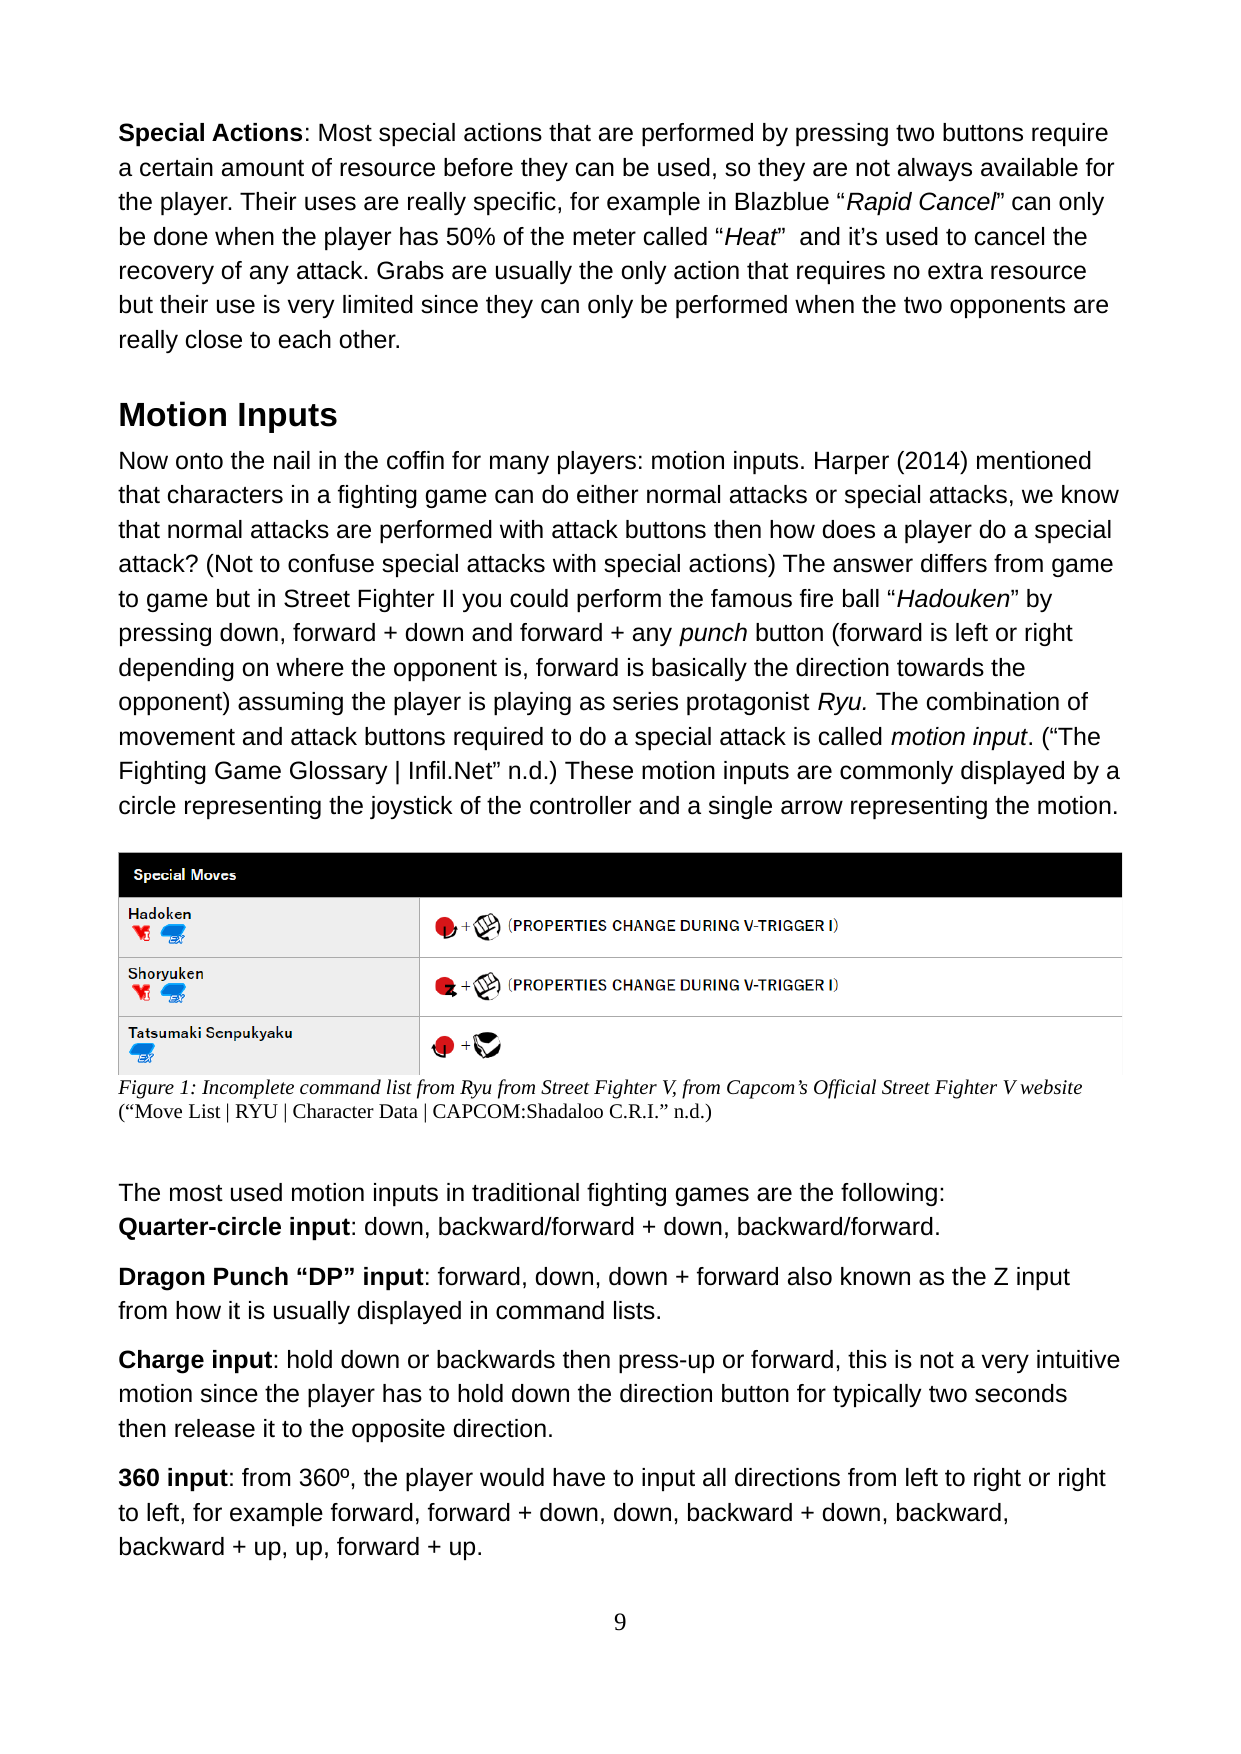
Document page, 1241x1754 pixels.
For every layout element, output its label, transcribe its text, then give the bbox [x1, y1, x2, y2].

text Dragon Punch “DP” input: forward, down, down + forward also known as the Z input from how it is usually displayed in command lists. [118, 1261, 1122, 1325]
text The most used motion inputs in traditional fighting games are the following: Quarter-circle input: down, backward/forward + down, backward/forward. [118, 1178, 1122, 1241]
text Figure 1: Incomplete command list from Ryu from Street Fighter V, from Capcom’s Official Street Fighter V website (“Move List | RYU | Character Data | CAPCOM:Shadaloo C.R.I.” n.d.) [118, 1075, 1122, 1123]
picture [118, 852, 1123, 1075]
text Charge input: hold down or backwards then press-up or forward, this is not a very intuitive motion since the player has to hold down the direction button for typically two seconds then release it to the opposite direction. [118, 1345, 1122, 1443]
text Special Actions: Most special actions that are performed by pressing two buttons require a certain amount of resource before they can be used, so they are not always available for the player. Their uses are really specific, for example in Blazblue “Rapid Cancel” can only be done when the player has 50% of the meter called “Heat” and it’s used to cancel the recovery of any attack. Grabs are usually the only action that requires no extra resource but their use is very limited since they can only be performed when the two opponents are really close to each other. [118, 118, 1122, 354]
text Now onto the nail in the coffin for many players: motion inputs. Harper (2014) mentioned that characters in a fighting game can do either normal attacks or special attacks, we know that normal attacks are performed with attack buttons then how does a player do a special attack? (Not to confuse special attacks with special actions) The answer differs from game to game but in Street Fighter II you could perform the famous fire ball “Hadouken” by pressing down, forward + down and forward + any punch button (forward is left or right depending on where the opponent is, forward is basically the direction towards the opponent) assuming the player is playing as series protagonist Ryu. The combination of movement and attack buttons required to do a special attack is called motion input. (“The Fighting Game Glossary | Infil.Net” n.d.) These motion inputs are commonly displayed by a circle representing the joystick of the controller and a single arrow representing the motion. [118, 446, 1122, 819]
subtitle Motion Inputs [118, 395, 1122, 433]
text 360 input: from 360º, the player would have to input all directions from left to right or right to left, for example forward, forward + down, down, backward + down, backward, backward + up, up, forward + up. [118, 1463, 1122, 1561]
